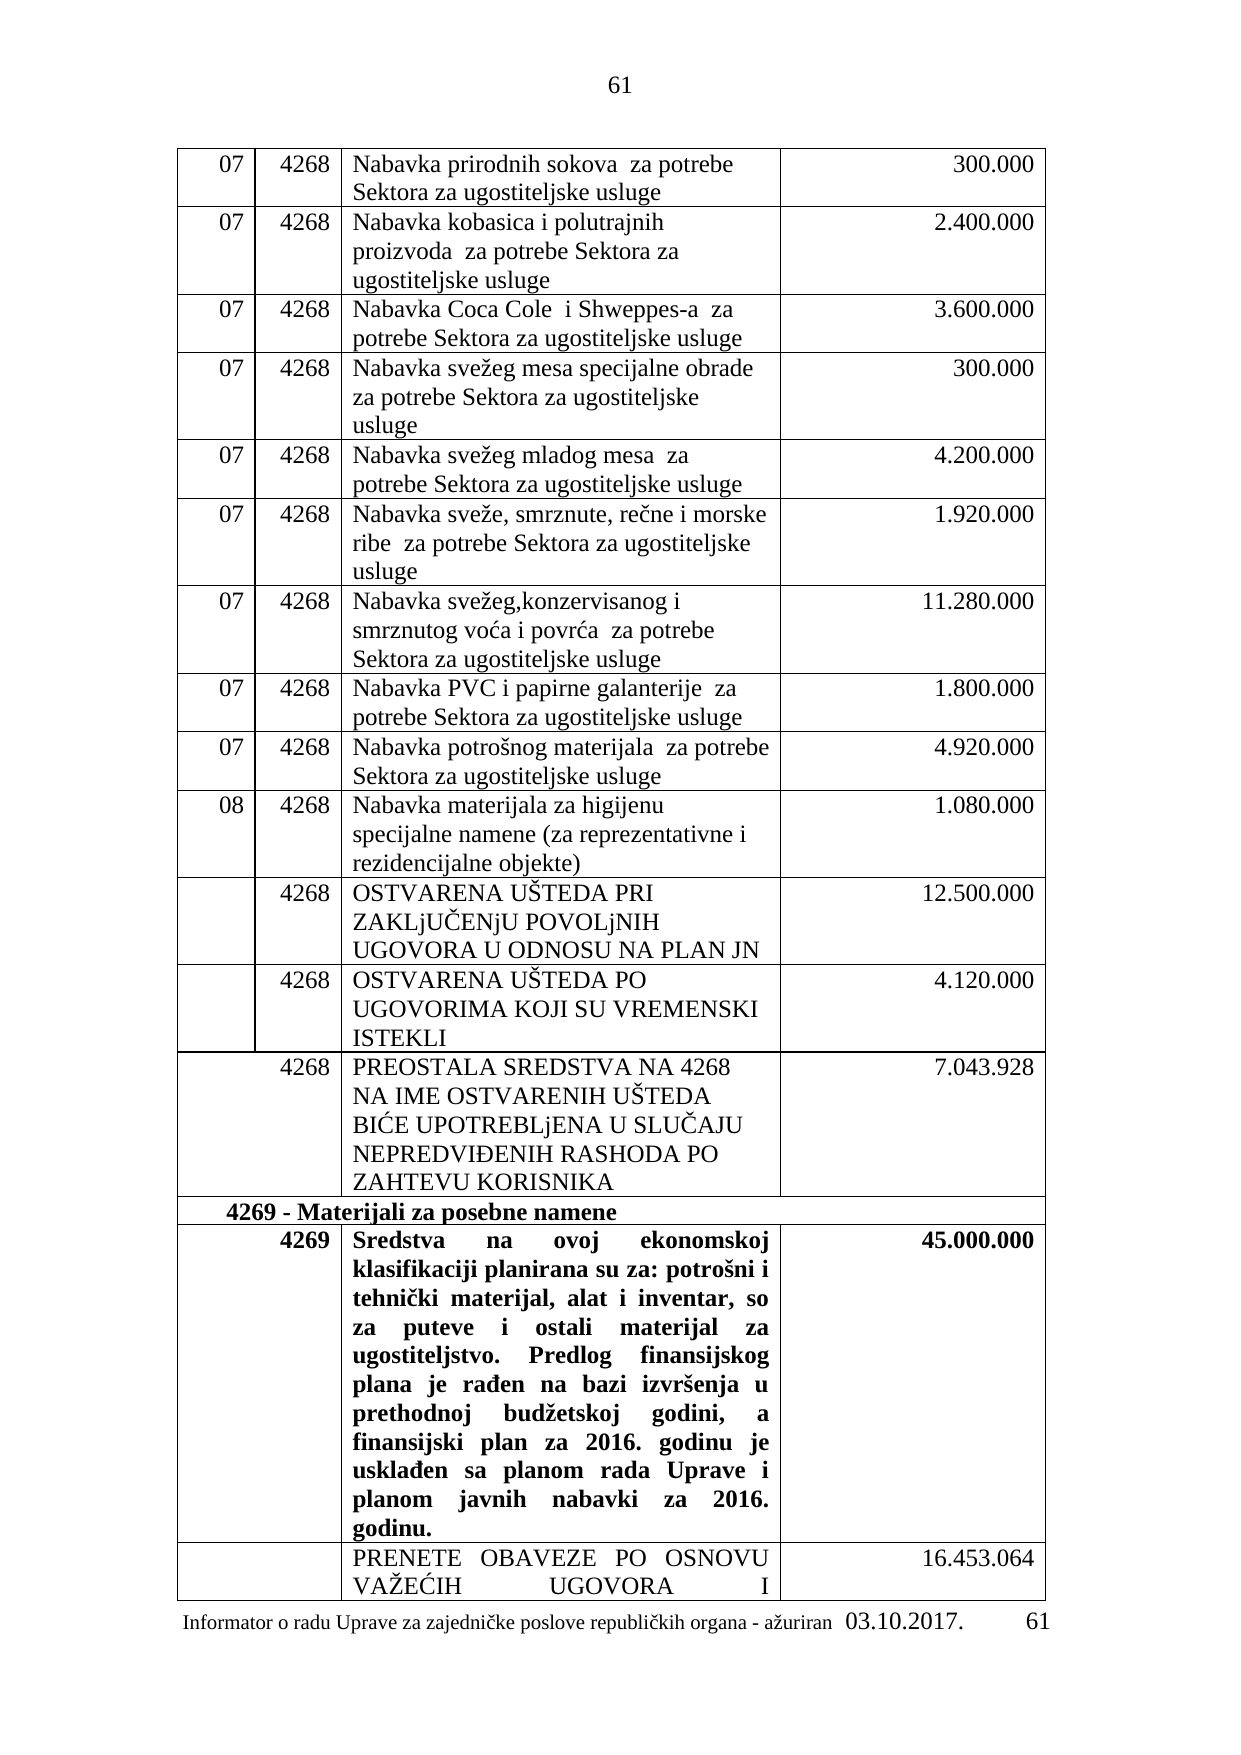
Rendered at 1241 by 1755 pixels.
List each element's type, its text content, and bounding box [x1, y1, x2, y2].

table_cell 4268 [256, 674, 341, 731]
table_cell OSTVARENA UŠTEDA PRI ZAKLjUČENјU POVOLjNIH UGOVORA U ODNOSU NA PLAN JN [342, 878, 780, 964]
table_cell Nabavka prirodnih sokova za potrebe Sektora za ugostitelјske usluge [342, 149, 780, 206]
table_cell 11.280.000 [781, 586, 1045, 672]
table_cell 1.800.000 [781, 674, 1045, 731]
table_cell OSTVARENA UŠTEDA PO UGOVORIMA KOJI SU VREMENSKI ISTEKLI [342, 965, 780, 1051]
table_cell Nabavka PVC i papirne galanterije za potrebe Sektora za ugostitelјske usluge [342, 674, 780, 731]
table_cell 1.080.000 [781, 791, 1045, 877]
table_cell Nabavka kobasica i polutrajnih proizvoda za potrebe Sektora za ugostitelјske usluge [342, 207, 780, 293]
table_cell Nabavka svežeg,konzervisanog i smrznutog voća i povrća za potrebe Sektora za ugostitelјske usluge [342, 586, 780, 672]
table_cell 300.000 [781, 353, 1045, 439]
table_cell 4269 [178, 1225, 341, 1542]
table_cell 4268 [256, 732, 341, 789]
table_cell 4268 [256, 295, 341, 352]
table_cell 4268 [256, 965, 341, 1051]
table_cell 7.043.928 [781, 1053, 1045, 1196]
table_cell [178, 1543, 341, 1600]
table_cell 4268 [178, 1053, 341, 1196]
table_cell 07 [178, 586, 254, 672]
table_cell 07 [178, 499, 254, 585]
table_cell 07 [178, 732, 254, 789]
table_cell 16.453.064 [781, 1543, 1045, 1600]
table_cell 300.000 [781, 149, 1045, 206]
table_cell 07 [178, 149, 254, 206]
table_cell 07 [178, 207, 254, 293]
table_cell PRENETE OBAVEZE PO OSNOVU VAŽEĆIH UGOVORA I [342, 1543, 780, 1600]
table_cell 07 [178, 353, 254, 439]
table_cell 07 [178, 674, 254, 731]
table_cell [178, 965, 254, 1051]
table_cell 2.400.000 [781, 207, 1045, 293]
table_cell 4268 [256, 499, 341, 585]
table_cell 4268 [256, 207, 341, 293]
table_cell 4268 [256, 149, 341, 206]
table_cell Nabavka materijala za higijenu specijalne namene (za reprezentativne i rezidencijalne objekte) [342, 791, 780, 877]
table_cell 1.920.000 [781, 499, 1045, 585]
table_cell Nabavka sveže, smrznute, rečne i morske ribe za potrebe Sektora za ugostitelјske usluge [342, 499, 780, 585]
table_cell [178, 878, 254, 964]
table_cell 07 [178, 295, 254, 352]
table_cell 3.600.000 [781, 295, 1045, 352]
table_cell 4268 [256, 791, 341, 877]
table_cell Nabavka Coca Cole i Shweppes-a za potrebe Sektora za ugostitelјske usluge [342, 295, 780, 352]
table_cell 4269 - Materijali za posebne namene [178, 1197, 1045, 1224]
table_cell Sredstva na ovoj ekonomskoj klasifikaciji planirana su za: potrošni i tehnički materijal, alat i inventar, so za puteve i ostali materijal za ugostitelјstvo. Predlog finansijskog plana je rađen na bazi izvršenja u prethodnoj budžetskoj godini, a finansijski plan za 2016. godinu je usklađen sa planom rada Uprave i planom javnih nabavki za 2016. godinu. [342, 1225, 780, 1542]
table_cell PREOSTALA SREDSTVA NA 4268 NA IME OSTVARENIH UŠTEDA BIĆE UPOTREBLjENA U SLUČAJU NEPREDVIĐENIH RASHODA PO ZAHTEVU KORISNIKA [342, 1053, 780, 1196]
table_cell 45.000.000 [781, 1225, 1045, 1542]
table_cell Nabavka svežeg mesa specijalne obrade za potrebe Sektora za ugostitelјske usluge [342, 353, 780, 439]
table_cell Nabavka svežeg mladog mesa za potrebe Sektora za ugostitelјske usluge [342, 440, 780, 498]
table_cell 4.200.000 [781, 440, 1045, 498]
table_cell 08 [178, 791, 254, 877]
table_cell 4268 [256, 586, 341, 672]
table_cell 4.120.000 [781, 965, 1045, 1051]
table_cell Nabavka potrošnog materijala za potrebe Sektora za ugostitelјske usluge [342, 732, 780, 789]
table_cell 4268 [256, 878, 341, 964]
table_cell 4268 [256, 440, 341, 498]
table_cell 07 [178, 440, 254, 498]
table_cell 4.920.000 [781, 732, 1045, 789]
table_cell 12.500.000 [781, 878, 1045, 964]
table_cell 4268 [256, 353, 341, 439]
